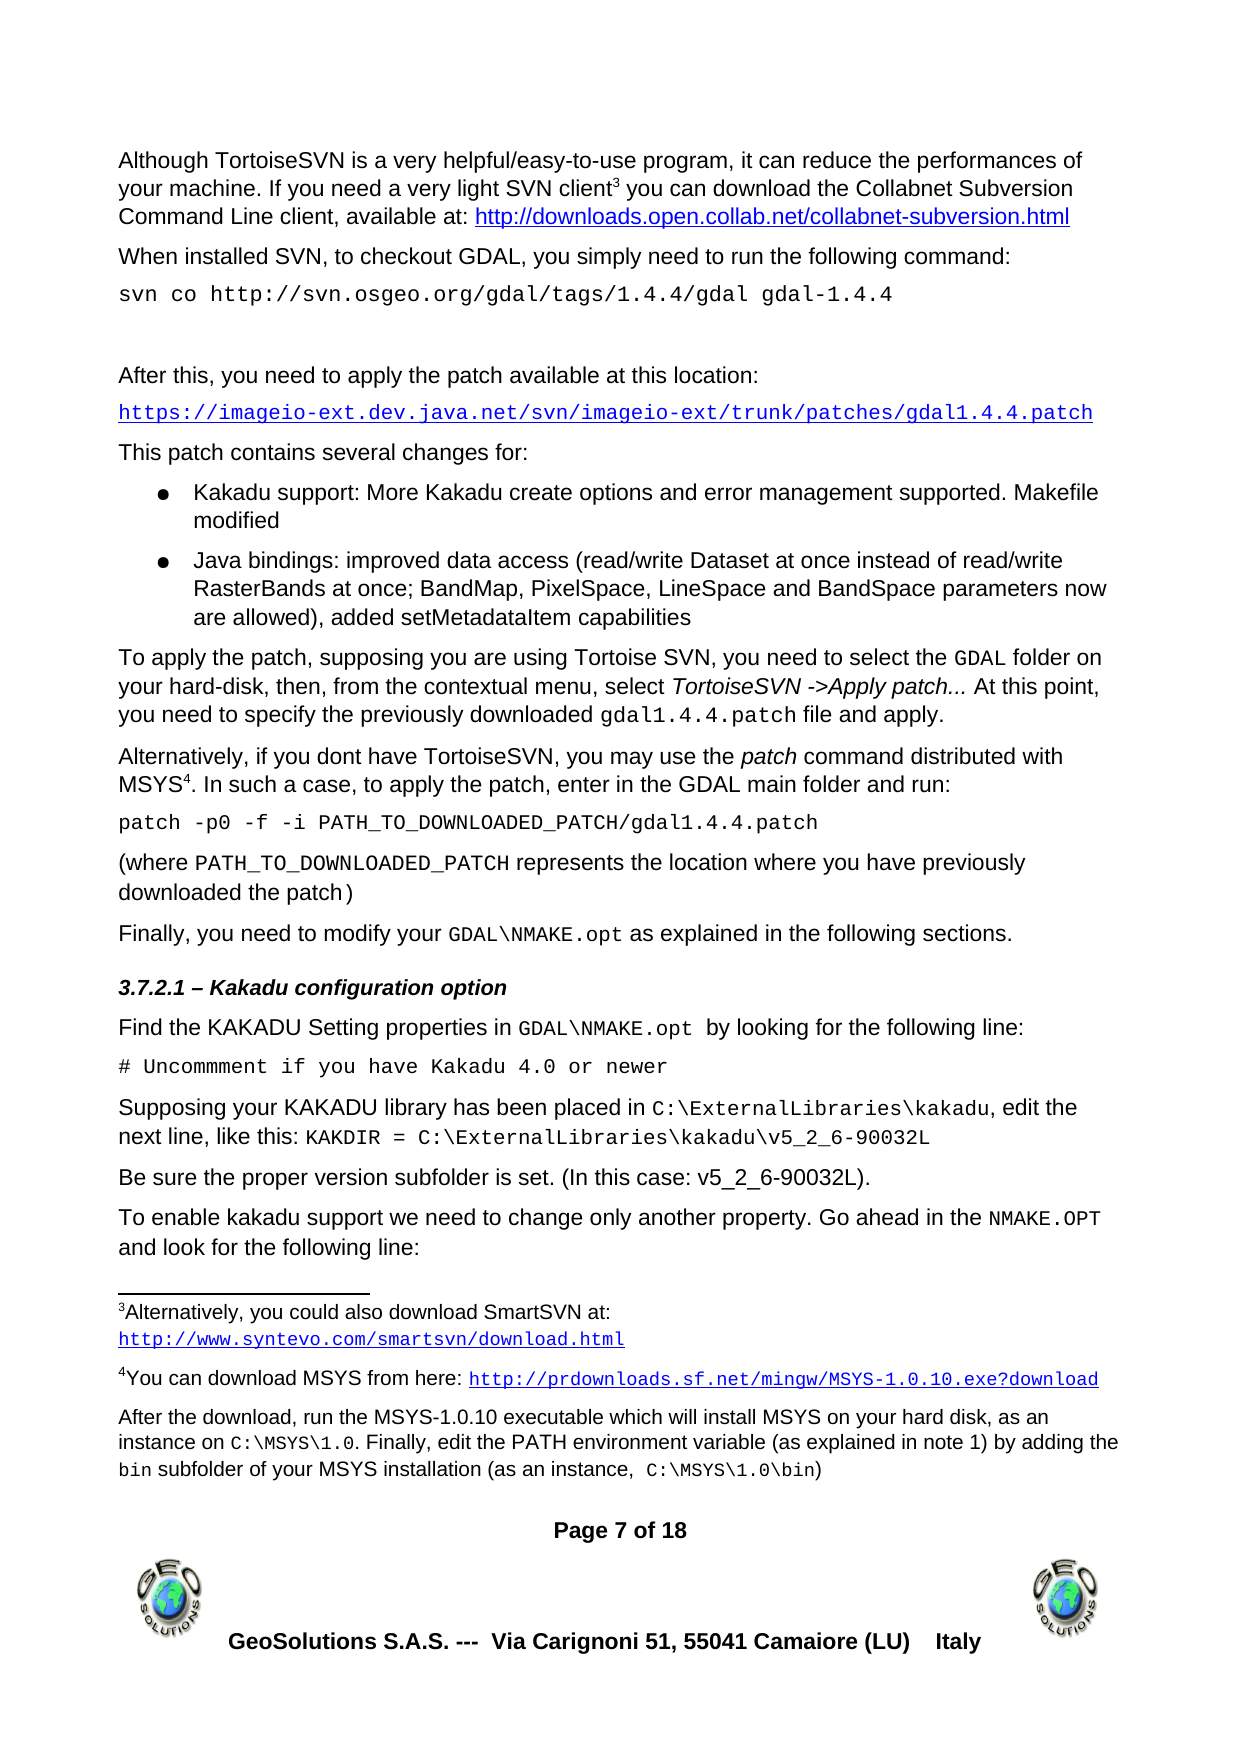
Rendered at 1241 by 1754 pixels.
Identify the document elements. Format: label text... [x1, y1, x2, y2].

picture [1030, 1552, 1101, 1641]
text Find the KAKADU Setting properties in GDAL\NMAKE.opt by looking for the following line: [118, 1015, 1122, 1042]
text svn co http://svn.osgeo.org/gdal/tags/1.4.4/gdal gdal-1.4.4 [118, 284, 1122, 308]
text You can download MSYS from here: http://prdownloads.sf.net/mingw/MSYS-1.0.10.exe?download [118, 1365, 1122, 1391]
list Java bindings: improved data access (read/write Dataset at once instead of read/write RasterBands at once; BandMap, PixelSpace, LineSpace and BandSpace parameters now are allowed), added setMetadataItem capabilities [156, 548, 1122, 630]
text To apply the patch, supposing you are using Tortoise SVN, you need to select the GDAL folder on your hard-disk, then, from the contextual menu, select TortoiseSVN ->Apply patch... At this point, you need to specify the previously downloaded gdal1.4.4.patch file and apply. [118, 644, 1122, 729]
picture [134, 1552, 205, 1641]
text patch -p0 -f -i PATH_TO_DOWNLOADED_PATCH/gdal1.4.4.patch [118, 812, 1122, 836]
text This patch contains several changes for: [118, 440, 1122, 466]
text https://imageio-ext.dev.java.net/svn/imageio-ext/trunk/patches/gdal1.4.4.patch [118, 402, 1122, 426]
text After this, you need to apply the patch available at this location: [118, 362, 1122, 388]
text Alternatively, if you dont have TortoiseSVN, you may use the patch command distributed with MSYS. In such a case, to apply the patch, enter in the GDAL main folder and run: [118, 744, 1122, 798]
text Although TortoiseSVN is a very helpful/easy-to-use program, it can reduce the performances of your machine. If you need a very light SVN client you can download the Collabnet Subversion Command Line client, available at: http://downloads.open.collab.net/collabnet-subversion.html [118, 148, 1122, 229]
text Be sure the proper version subfolder is set. (In this case: v5_2_6-90032L). [118, 1165, 1122, 1191]
text Finally, you need to modify your GDAL\NMAKE.opt as explained in the following sections. [118, 921, 1122, 948]
text When installed SVN, to checkout GDAL, you simply need to run the following command: [118, 244, 1122, 269]
list Kakadu support: More Kakadu create options and error management supported. Makefile modified [156, 480, 1122, 534]
text # Uncommment if you have Kakadu 4.0 or newer [118, 1056, 1122, 1080]
text (where PATH_TO_DOWNLOADED_PATCH represents the location where you have previously downloaded the patch) [118, 849, 1122, 907]
subtitle 3.7.2.1 – Kakadu configuration option [118, 976, 1122, 1000]
text To enable kakadu support we need to change only another property. Go ahead in the NMAKE.OPT and look for the following line: [118, 1205, 1122, 1260]
text After the download, run the MSYS-1.0.10 executable which will install MSYS on your hard disk, as an instance on C:\MSYS\1.0. Finally, edit the PATH environment variable (as explained in note 1) by adding the bin subfolder of your MSYS installation (as an instance, C:\MSYS\1.0\bin) [118, 1405, 1122, 1482]
text Supposing your KAKADU library has been placed in C:\ExternalLibraries\kakadu, edit the next line, like this: KAKDIR = C:\ExternalLibraries\kakadu\v5_2_6-90032L [118, 1094, 1122, 1151]
text Alternatively, you could also download SmartSVN at: http://www.syntevo.com/smartsvn/download.html [118, 1301, 1122, 1351]
